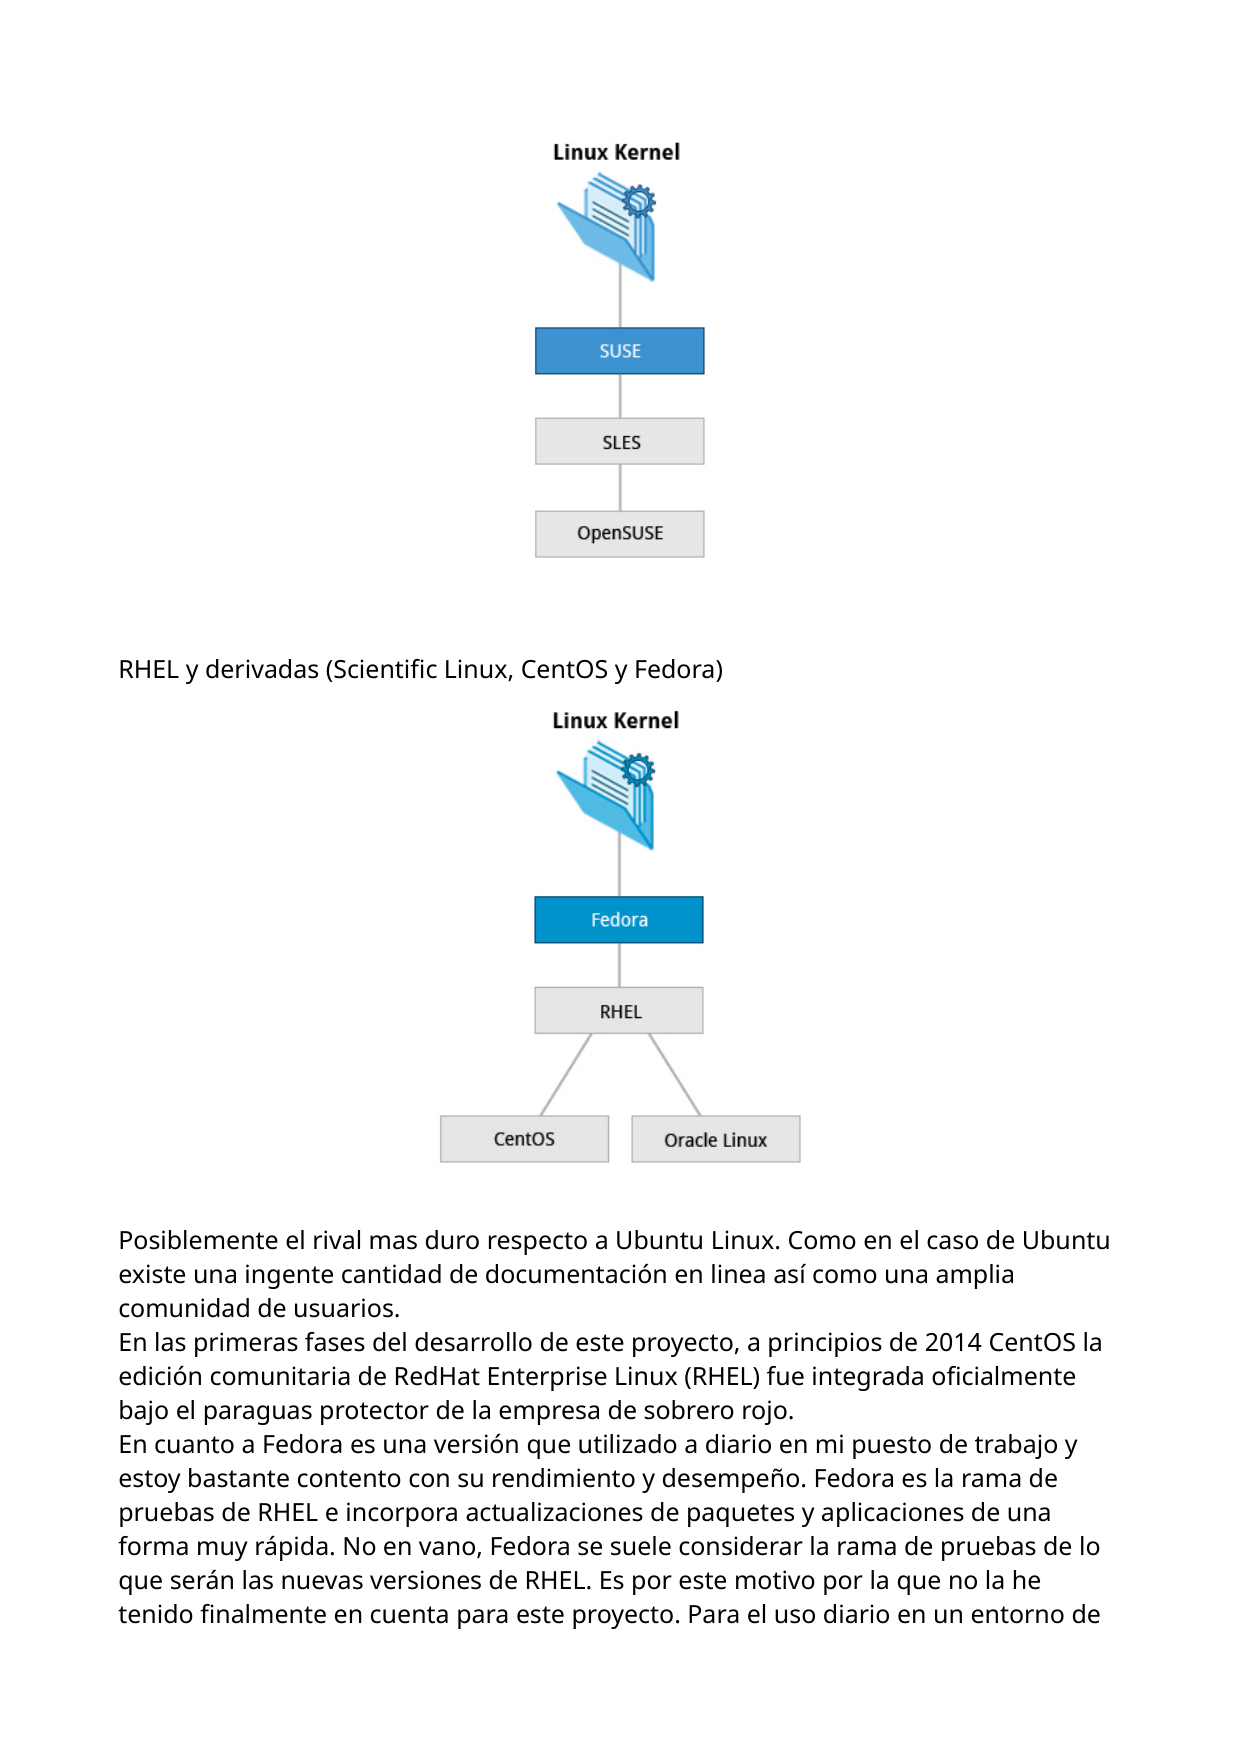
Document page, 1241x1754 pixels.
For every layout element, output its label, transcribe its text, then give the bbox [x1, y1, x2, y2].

text En las primeras fases del desarrollo de este proyecto, a principios de 2014 CentOS la edición comunitaria de RedHat Enterprise Linux (RHEL) fue integrada oficialmente bajo el paraguas protector de la empresa de sobrero rojo. [118, 1324, 1122, 1427]
picture [509, 118, 731, 584]
text RHEL y derivadas (Scientific Linux, CentOS y Fedora) [118, 652, 1122, 686]
picture [414, 685, 827, 1189]
text En cuanto a Fedora es una versión que utilizado a diario en mi puesto de trabajo y estoy bastante contento con su rendimiento y desempeño. Fedora es la rama de pruebas de RHEL e incorpora actualizaciones de paquetes y aplicaciones de una forma muy rápida. No en vano, Fedora se suele considerar la rama de pruebas de lo que serán las nuevas versiones de RHEL. Es por este motivo por la que no la he tenido finalmente en cuenta para este proyecto. Para el uso diario en un entorno de [118, 1427, 1122, 1631]
text Posiblemente el rival mas duro respecto a Ubuntu Linux. Como en el caso de Ubuntu existe una ingente cantidad de documentación en linea así como una amplia comunidad de usuarios. [118, 1222, 1122, 1324]
